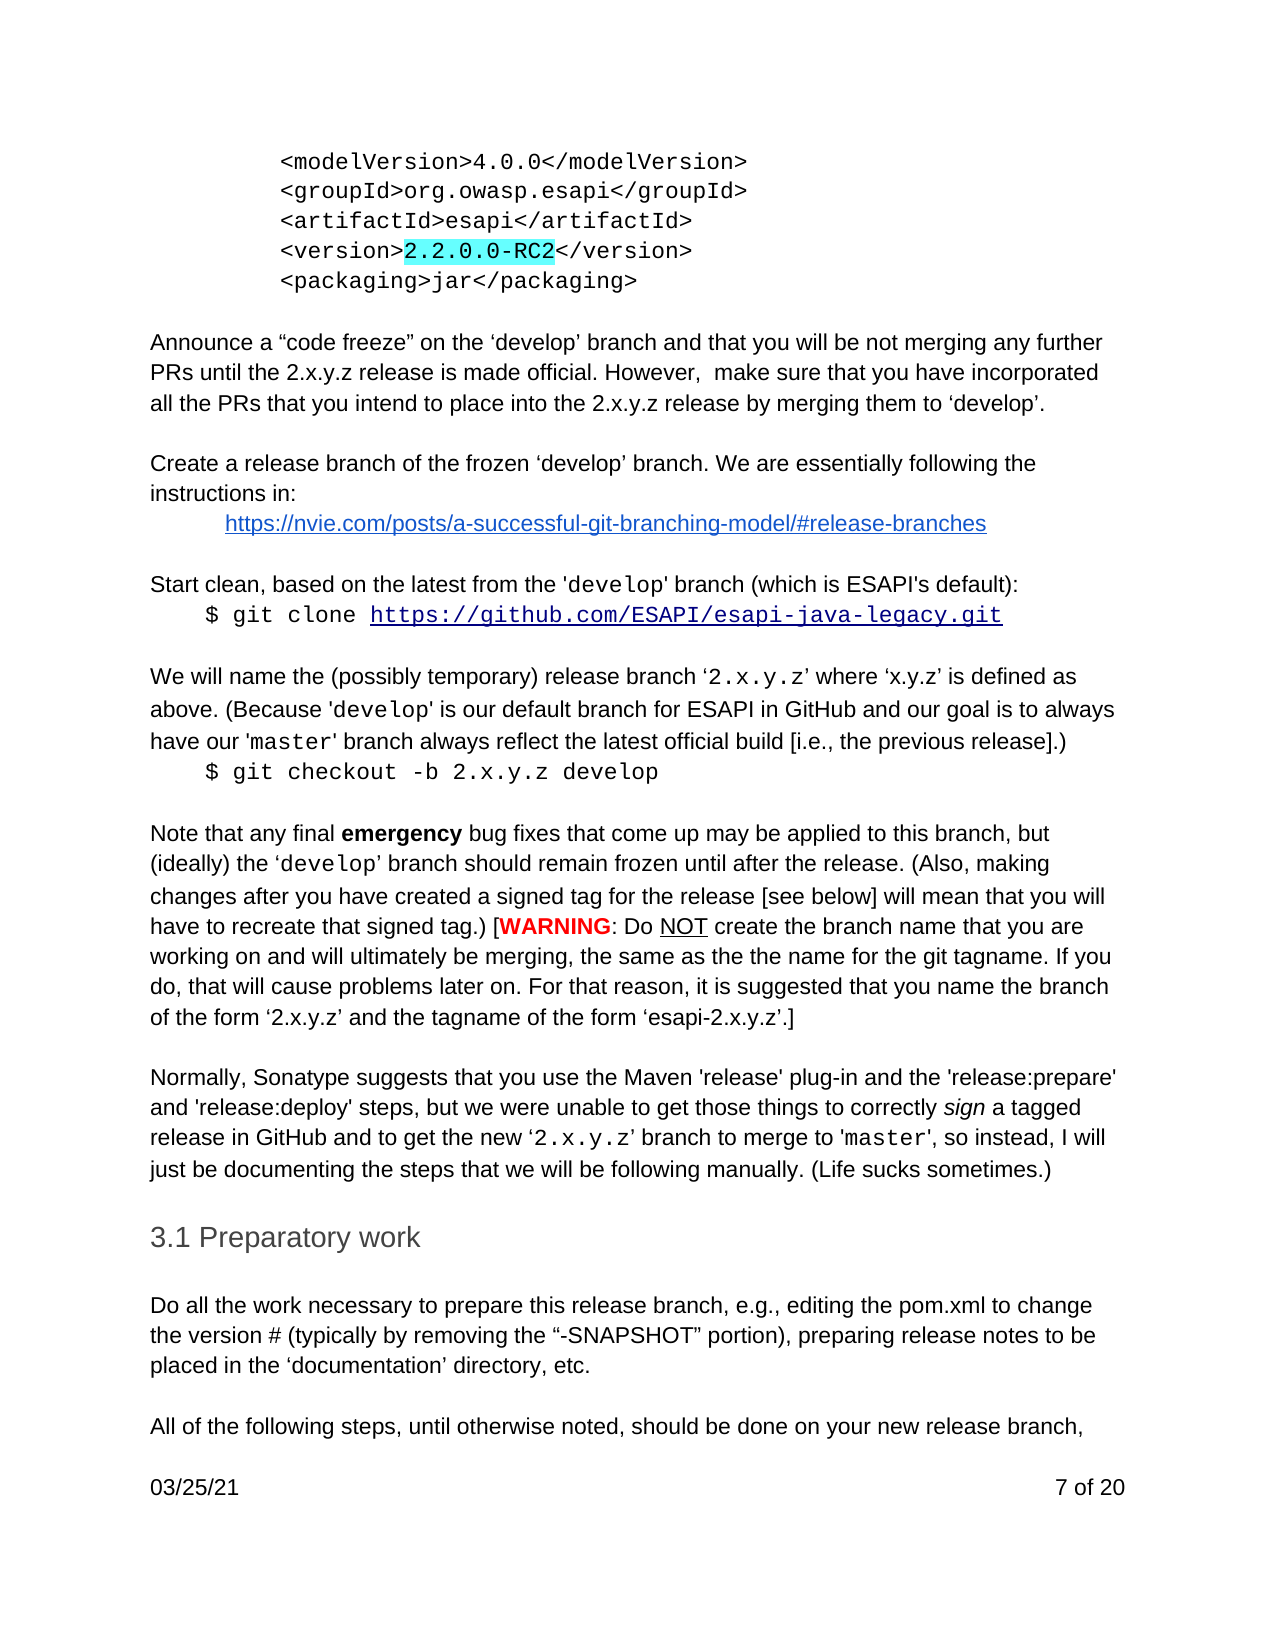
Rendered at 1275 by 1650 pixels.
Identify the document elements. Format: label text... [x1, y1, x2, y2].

text <version>2.2.0.0-RC2</version> [225, 239, 1125, 265]
text We will name the (possibly temporary) release branch ‘2.x.y.z’ where ‘x.y.z’ is defined as above. (Because 'develop' is our default branch for ESAPI in GitHub and our goal is to always have our 'master' branch always reflect the latest official build [i.e., the previous release].) [150, 663, 1125, 756]
text $ git clone https://github.com/ESAPI/esapi-java-legacy.git [150, 603, 1125, 629]
text All of the following steps, until otherwise noted, should be done on your new release branch, [150, 1413, 1125, 1439]
text Announce a “code freeze” on the ‘develop’ branch and that you will be not merging any further PRs until the 2.x.y.z release is made official. However, make sure that you have incorporated all the PRs that you intend to place into the 2.x.y.z release by merging them to ‘develop’. [150, 329, 1125, 416]
text https://nvie.com/posts/a-successful-git-branching-model/#release-branches [150, 510, 1125, 537]
text Normally, Sonatype suggests that you use the Maven 'release' plug-in and the 'release:prepare' and 'release:deploy' steps, but we were unable to get those things to correctly sign a tagged release in GitHub and to get the new ‘2.x.y.z’ branch to merge to 'master', so instead, I will just be documenting the steps that we will be following manually. (Life sucks sometimes.) [150, 1064, 1125, 1183]
text $ git checkout -b 2.x.y.z develop [150, 760, 1125, 786]
text Note that any final emergency bug fixes that come up may be applied to this branch, but (ideally) the ‘develop’ branch should remain frozen until after the release. (Also, making changes after you have created a signed tag for the release [see below] will mean that you will have to recreate that signed tag.) [WARNING: Do NOT create the branch name that you are working on and will ultimately be merging, the same as the the name for the git tagname. If you do, that will cause problems later on. For that reason, it is suggested that you name the branch of the form ‘2.x.y.z’ and the tagname of the form ‘esapi-2.x.y.z’.] [150, 820, 1125, 1030]
text <artifactId>esapi</artifactId> [225, 209, 1125, 236]
text <modelVersion>4.0.0</modelVersion> [225, 150, 1125, 176]
text Do all the work necessary to prepare this release branch, e.g., editing the pom.xml to change the version # (typically by removing the “-SNAPSHOT” portion), preparing release notes to be placed in the ‘documentation’ directory, etc. [150, 1292, 1125, 1379]
text <groupId>org.owasp.esapi</groupId> [225, 180, 1125, 206]
subtitle Preparatory work [150, 1220, 1125, 1253]
text Create a release branch of the frozen ‘develop’ branch. We are essentially following the instructions in: [150, 450, 1125, 507]
text Start clean, based on the latest from the 'develop' branch (which is ESAPI's default): [150, 571, 1125, 599]
text <packaging>jar</packaging> [225, 269, 1125, 295]
